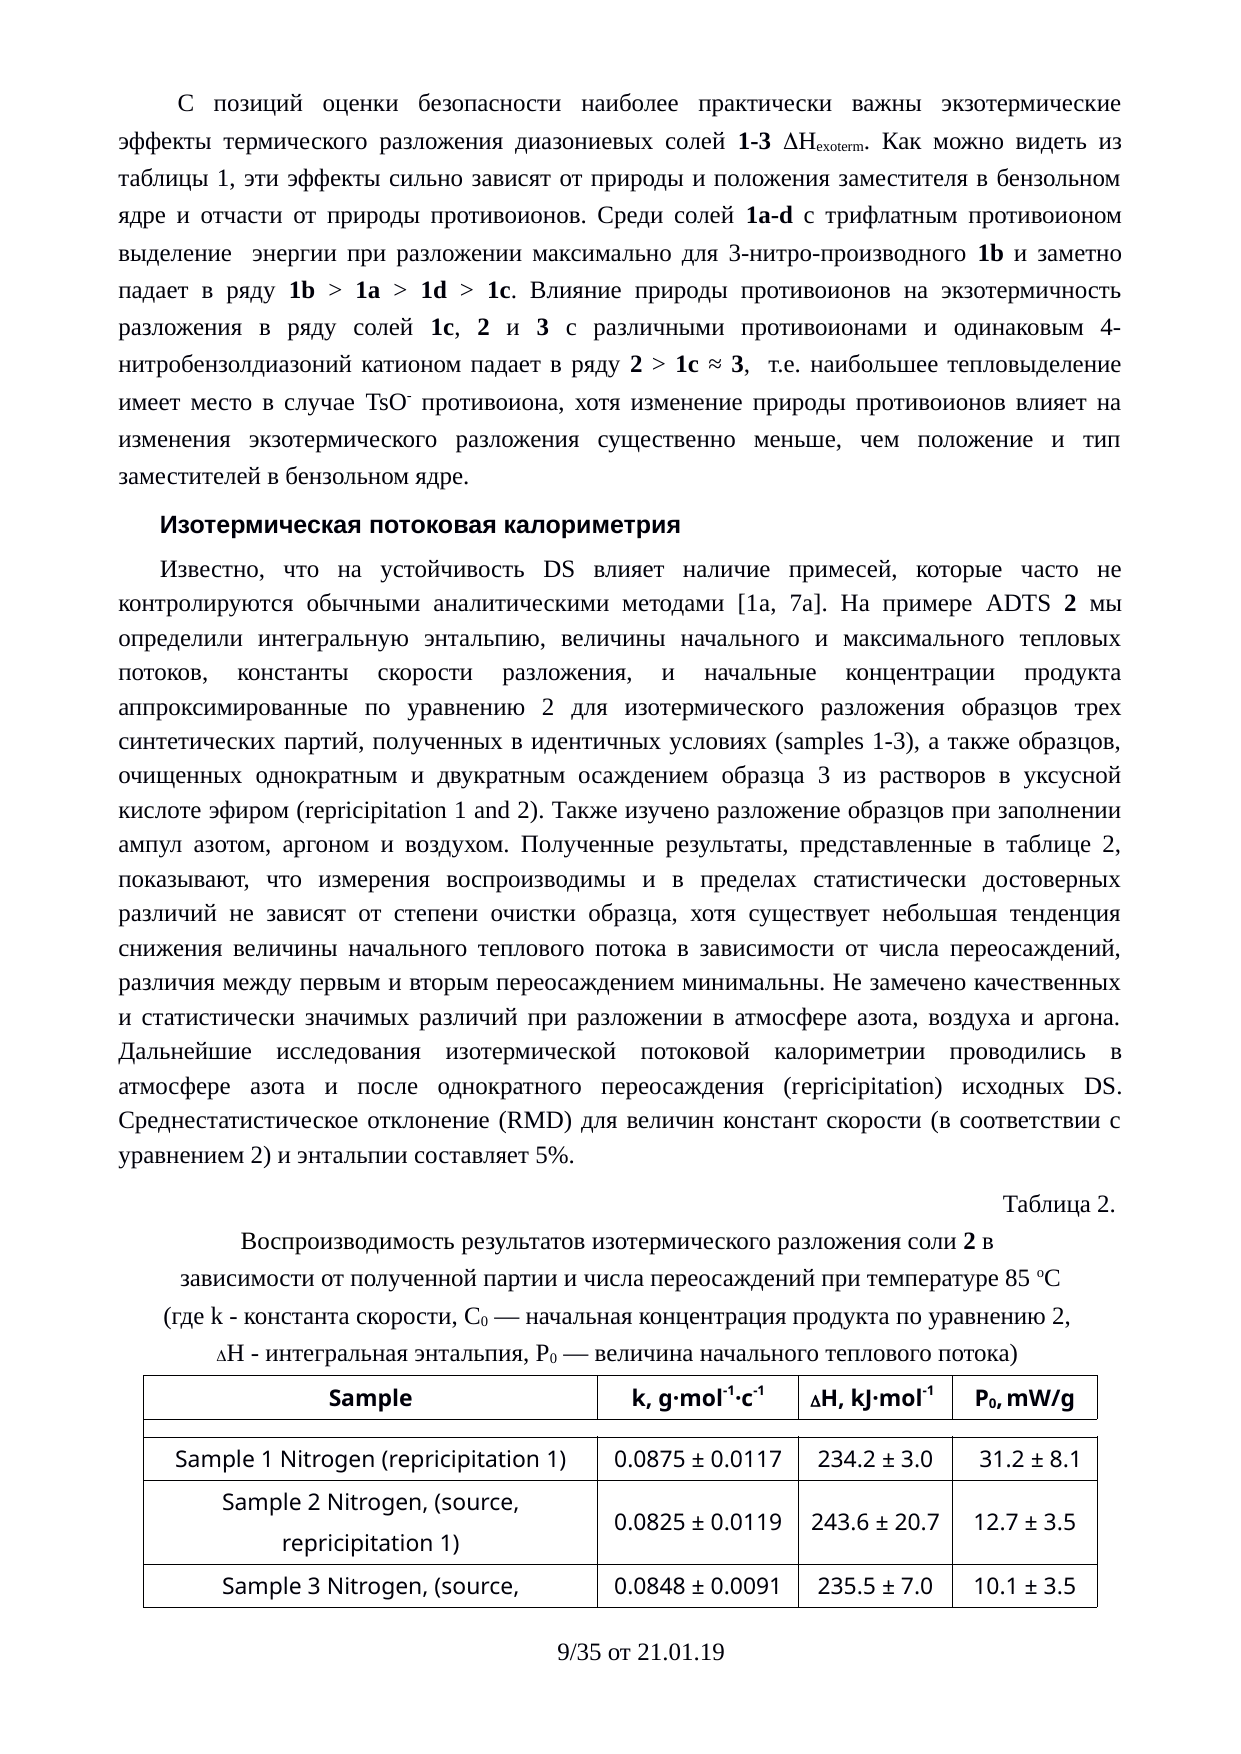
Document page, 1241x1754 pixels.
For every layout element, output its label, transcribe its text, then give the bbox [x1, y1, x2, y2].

text Воспроизводимость результатов изотермического разложения соли 2 в [118, 1226, 1122, 1255]
table_header k, g·mol-1·с-1 [598, 1376, 798, 1419]
table_cell 234.2 ± 3.0 [799, 1438, 952, 1479]
table_cell [598, 1420, 798, 1436]
table_cell Sample 2 Nitrogen, (source, repricipitation 1) [144, 1481, 597, 1563]
table_cell [144, 1420, 598, 1436]
text (где k - константа скорости, С0 — начальная концентрация продукта по уравнению 2, [118, 1301, 1122, 1329]
table_header H, kJ·mol-1 [799, 1376, 952, 1419]
table_cell Sample 1 Nitrogen (repricipitation 1) [144, 1438, 597, 1479]
table_cell 31.2 ± 8.1 [953, 1438, 1097, 1479]
table_cell [798, 1420, 952, 1436]
table_cell Sample 3 Nitrogen, (source, [144, 1565, 597, 1607]
table_cell 10.1 ± 3.5 [953, 1565, 1097, 1607]
table_cell 243.6 ± 20.7 [799, 1481, 952, 1563]
table_header P0, mW/g [953, 1376, 1097, 1419]
table_cell 0.0825 ± 0.0119 [598, 1481, 798, 1563]
text Таблица 2. [118, 1189, 1122, 1218]
text H - интегральная энтальпия, P0 — величина начального теплового потока) [118, 1338, 1122, 1367]
text С позиций оценки безопасности наиболее практически важны экзотермические эффекты термического разложения диазониевых солей 1-3 Hexoterm. Как можно видеть из таблицы 1, эти эффекты сильно зависят от природы и положения заместителя в бензольном ядре и отчасти от природы противоионов. Среди солей 1a-d с трифлатным противоионом выделение энергии при разложении максимально для 3-нитро-производного 1b и заметно падает в ряду 1b > 1a > 1d > 1c. Влияние природы противоионов на экзотермичность разложения в ряду солей 1c, 2 и 3 с различными противоионами и одинаковым 4-нитробензолдиазоний катионом падает в ряду 2 > 1c ≈ 3, т.е. наибольшее тепловыделение имеет место в случае TsO- противоиона, хотя изменение природы противоионов влияет на изменения экзотермического разложения существенно меньше, чем положение и тип заместителей в бензольном ядре. [118, 88, 1122, 490]
table_cell 235.5 ± 7.0 [799, 1565, 952, 1607]
text Известно, что на устойчивость DS влияет наличие примесей, которые часто не контролируются обычными аналитическими методами [1a, 7a]. На примере ADTS 2 мы определили интегральную энтальпию, величины начального и максимального тепловых потоков, константы скорости разложения, и начальные концентрации продукта аппроксимированные по уравнению 2 для изотермического разложения образцов трех синтетических партий, полученных в идентичных условиях (samples 1-3), а также образцов, очищенных однократным и двукратным осаждением образца 3 из растворов в уксусной кислоте эфиром (repricipitation 1 and 2). Также изучено разложение образцов при заполнении ампул азотом, аргоном и воздухом. Полученные результаты, представленные в таблице 2, показывают, что измерения воспроизводимы и в пределах статистически достоверных различий не зависят от степени очистки образца, хотя существует небольшая тенденция снижения величины начального теплового потока в зависимости от числа переосаждений, различия между первым и вторым переосаждением минимальны. Не замечено качественных и статистически значимых различий при разложении в атмосфере азота, воздуха и аргона. Дальнейшие исследования изотермической потоковой калориметрии проводились в атмосфере азота и после однократного переосаждения (repricipitation) исходных DS. Среднестатистическое отклонение (RMD) для величин констант скорости (в соответствии с уравнением 2) и энтальпии составляет 5%. [118, 554, 1122, 1169]
table_cell [952, 1420, 1097, 1436]
table_cell 0.0875 ± 0.0117 [598, 1438, 798, 1479]
table_cell 12.7 ± 3.5 [953, 1481, 1097, 1563]
subtitle Изотермическая потоковая калориметрия [118, 511, 1122, 539]
table_header Sample [144, 1376, 597, 1419]
text зависимости от полученной партии и числа переосаждений при температуре 85 oС [118, 1263, 1122, 1292]
table_cell 0.0848 ± 0.0091 [598, 1565, 798, 1607]
